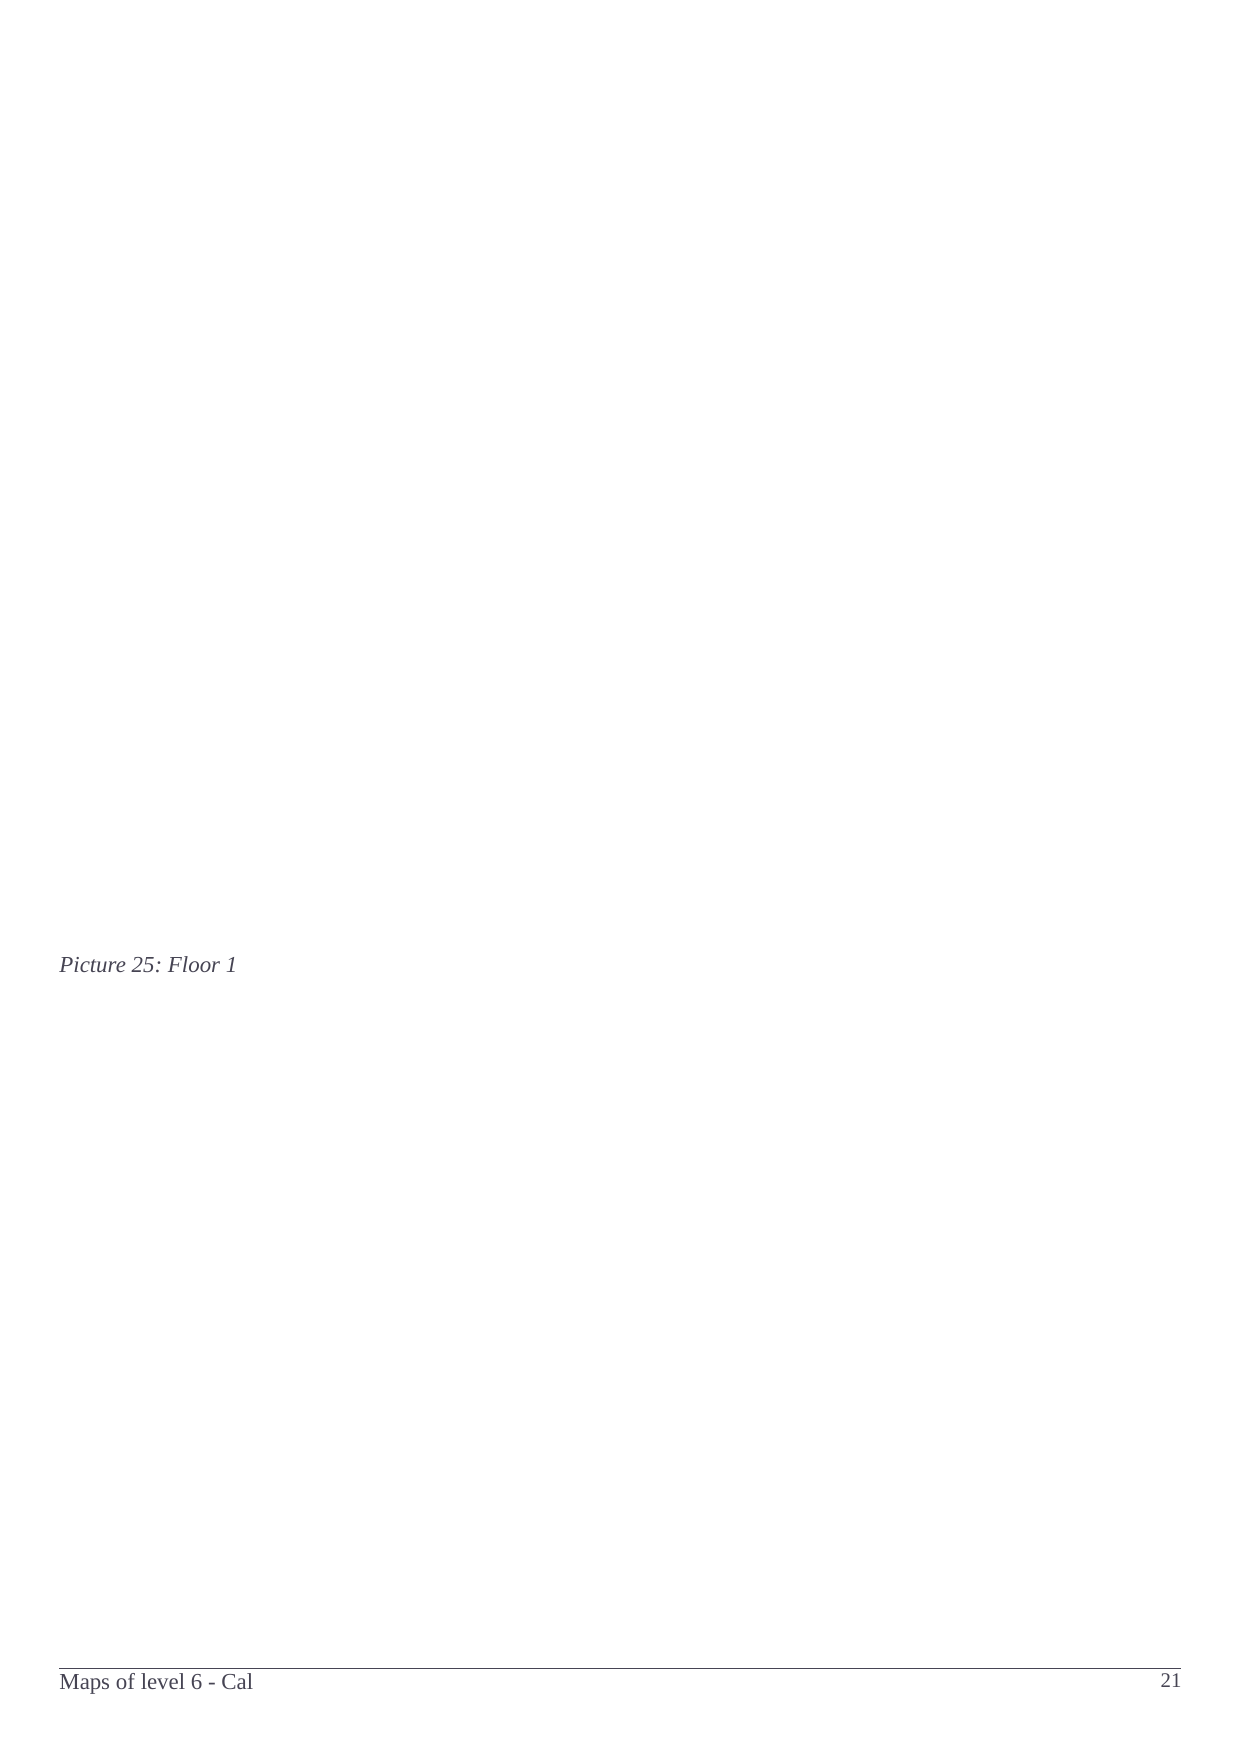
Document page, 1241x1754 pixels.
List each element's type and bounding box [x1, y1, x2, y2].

table_cell [59, 59, 1181, 984]
table_cell [64, 958, 70, 965]
